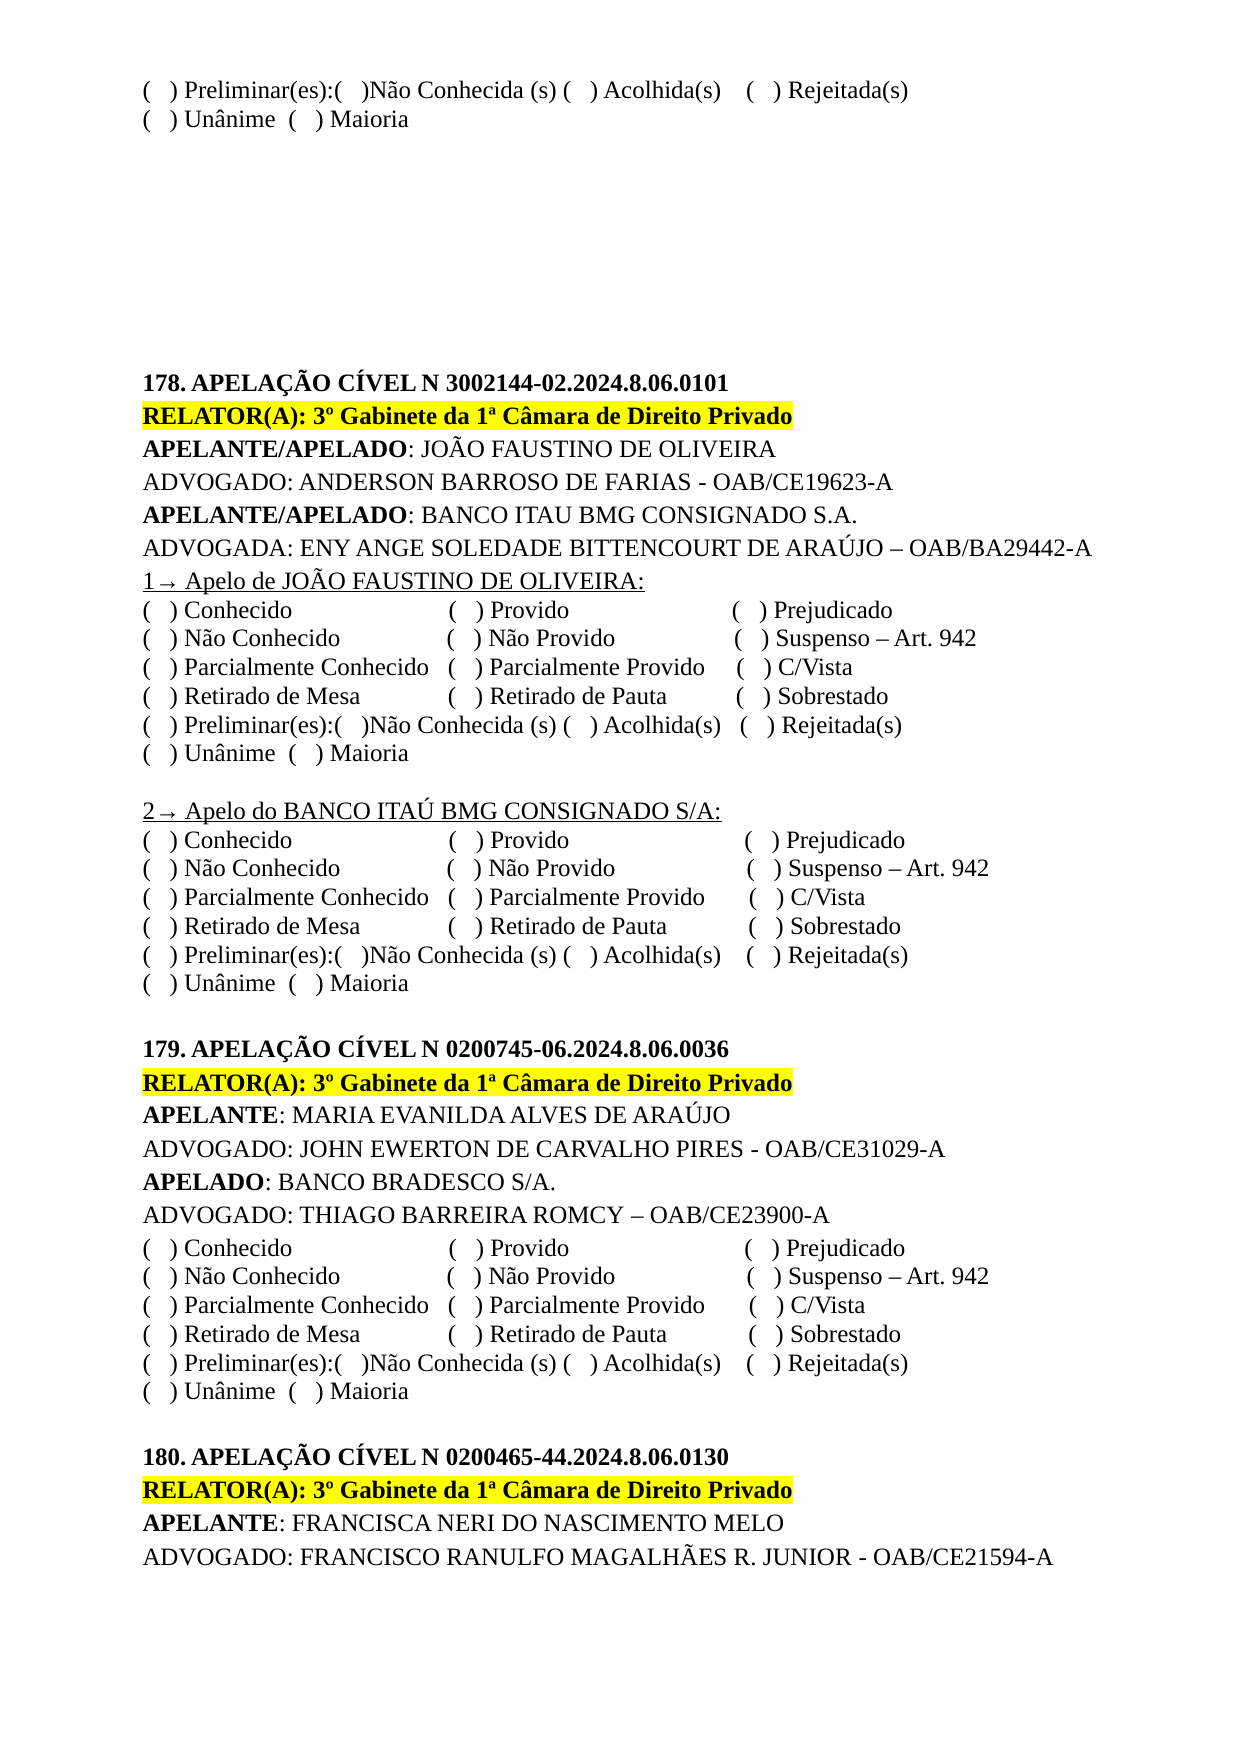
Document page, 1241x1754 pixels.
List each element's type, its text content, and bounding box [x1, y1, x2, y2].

text ( ) Conhecido ( ) Provido ( ) Prejudicado [142, 825, 1141, 853]
text ( ) Preliminar(es):( )Não Conhecida (s) ( ) Acolhida(s) ( ) Rejeitada(s) [142, 940, 1158, 968]
text ( ) Parcialmente Conhecido ( ) Parcialmente Provido ( ) C/Vista [142, 1290, 1158, 1319]
text ( ) Unânime ( ) Maioria [142, 104, 1141, 198]
text ( ) Unânime ( ) Maioria 179. APELAÇÃO CÍVEL N 0200745-06.2024.8.06.0036 RELATOR(A): 3º Gabinete da 1ª Câmara de Direito Privado APELANTE: MARIA EVANILDA ALVES DE ARAÚJO ADVOGADO: JOHN EWERTON DE CARVALHO PIRES - OAB/CE31029-A APELADO: BANCO BRADESCO S/A. ADVOGADO: THIAGO BARREIRA ROMCY – OAB/CE23900-A [142, 968, 1141, 1228]
text ( ) Retirado de Mesa ( ) Retirado de Pauta ( ) Sobrestado [142, 911, 1158, 940]
text 1→ Apelo de JOÃO FAUSTINO DE OLIVEIRA: [142, 566, 1141, 595]
text ( ) Preliminar(es):( )Não Conhecida (s) ( ) Acolhida(s) ( ) Rejeitada(s) [142, 75, 1158, 104]
text ( ) Não Conhecido ( ) Não Provido ( ) Suspenso – Art. 942 [142, 1261, 1158, 1290]
text ( ) Retirado de Mesa ( ) Retirado de Pauta ( ) Sobrestado [142, 1319, 1158, 1348]
text ( ) Preliminar(es):( )Não Conhecida (s) ( ) Acolhida(s) ( ) Rejeitada(s) [142, 710, 1158, 738]
text ( ) Unânime ( ) Maioria [142, 738, 1158, 767]
text ( ) Unânime ( ) Maioria 180. APELAÇÃO CÍVEL N 0200465-44.2024.8.06.0130 RELATOR(A): 3º Gabinete da 1ª Câmara de Direito Privado APELANTE: FRANCISCA NERI DO NASCIMENTO MELO ADVOGADO: FRANCISCO RANULFO MAGALHÃES R. JUNIOR - OAB/CE21594-A [142, 1376, 1141, 1570]
text ( ) Não Conhecido ( ) Não Provido ( ) Suspenso – Art. 942 [142, 853, 1158, 882]
text ( ) Parcialmente Conhecido ( ) Parcialmente Provido ( ) C/Vista [142, 882, 1158, 911]
text 178. APELAÇÃO CÍVEL N 3002144-02.2024.8.06.0101 RELATOR(A): 3º Gabinete da 1ª Câmara de Direito Privado APELANTE/APELADO: JOÃO FAUSTINO DE OLIVEIRA ADVOGADO: ANDERSON BARROSO DE FARIAS - OAB/CE19623-A APELANTE/APELADO: BANCO ITAU BMG CONSIGNADO S.A. ADVOGADA: ENY ANGE SOLEDADE BITTENCOURT DE ARAÚJO – OAB/BA29442-A [142, 368, 1141, 562]
text ( ) Retirado de Mesa ( ) Retirado de Pauta ( ) Sobrestado [142, 681, 1158, 710]
text ( ) Conhecido ( ) Provido ( ) Prejudicado [142, 595, 1141, 623]
text ( ) Parcialmente Conhecido ( ) Parcialmente Provido ( ) C/Vista [142, 652, 1158, 681]
text ( ) Preliminar(es):( )Não Conhecida (s) ( ) Acolhida(s) ( ) Rejeitada(s) [142, 1348, 1158, 1376]
text ( ) Conhecido ( ) Provido ( ) Prejudicado [142, 1233, 1141, 1261]
text 2→ Apelo do BANCO ITAÚ BMG CONSIGNADO S/A: [142, 796, 1141, 825]
text ( ) Não Conhecido ( ) Não Provido ( ) Suspenso – Art. 942 [142, 623, 1158, 652]
